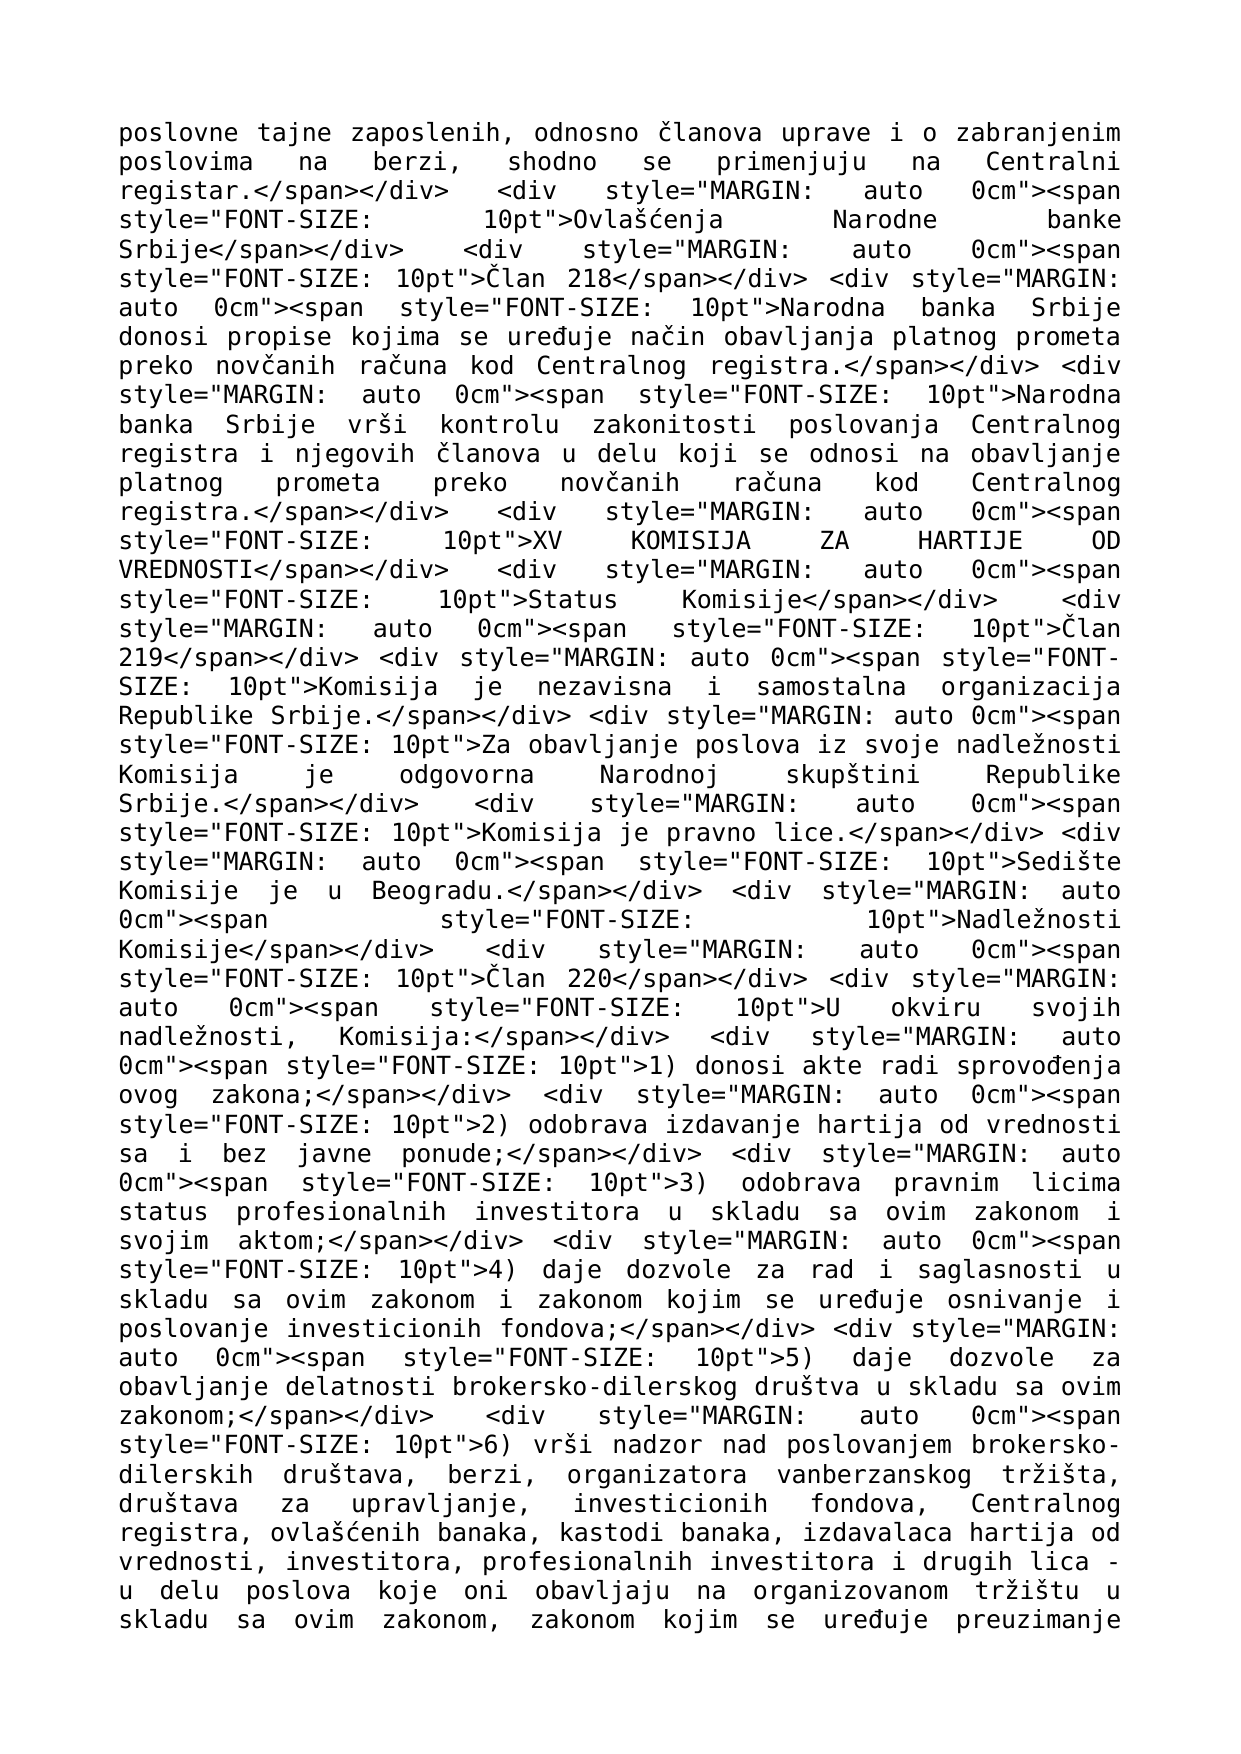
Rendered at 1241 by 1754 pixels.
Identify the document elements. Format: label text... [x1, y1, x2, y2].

text poslovne tajne zaposlenih, odnosno članova uprave i o zabranjenim poslovima na berzi, shodno se primenjuju na Centralni registar.</span></div> <div style="MARGIN: auto 0cm"><span style="FONT-SIZE: 10pt">Ovlašćenja Narodne banke Srbije</span></div> <div style="MARGIN: auto 0cm"><span style="FONT-SIZE: 10pt">Član 218</span></div> <div style="MARGIN: auto 0cm"><span style="FONT-SIZE: 10pt">Narodna banka Srbije donosi propise kojima se uređuje način obavljanja platnog prometa preko novčanih računa kod Centralnog registra.</span></div> <div style="MARGIN: auto 0cm"><span style="FONT-SIZE: 10pt">Narodna banka Srbije vrši kontrolu zakonitosti poslovanja Centralnog registra i njegovih članova u delu koji se odnosi na obavljanje platnog prometa preko novčanih računa kod Centralnog registra.</span></div> <div style="MARGIN: auto 0cm"><span style="FONT-SIZE: 10pt">XV KOMISIJA ZA HARTIJE OD VREDNOSTI</span></div> <div style="MARGIN: auto 0cm"><span style="FONT-SIZE: 10pt">Status Komisije</span></div> <div style="MARGIN: auto 0cm"><span style="FONT-SIZE: 10pt">Član 219</span></div> <div style="MARGIN: auto 0cm"><span style="FONT-SIZE: 10pt">Komisija je nezavisna i samostalna organizacija Republike Srbije.</span></div> <div style="MARGIN: auto 0cm"><span style="FONT-SIZE: 10pt">Za obavljanje poslova iz svoje nadležnosti Komisija je odgovorna Narodnoj skupštini Republike Srbije.</span></div> <div style="MARGIN: auto 0cm"><span style="FONT-SIZE: 10pt">Komisija je pravno lice.</span></div> <div style="MARGIN: auto 0cm"><span style="FONT-SIZE: 10pt">Sedište Komisije je u Beogradu.</span></div> <div style="MARGIN: auto 0cm"><span style="FONT-SIZE: 10pt">Nadležnosti Komisije</span></div> <div style="MARGIN: auto 0cm"><span style="FONT-SIZE: 10pt">Član 220</span></div> <div style="MARGIN: auto 0cm"><span style="FONT-SIZE: 10pt">U okviru svojih nadležnosti, Komisija:</span></div> <div style="MARGIN: auto 0cm"><span style="FONT-SIZE: 10pt">1) donosi akte radi sprovođenja ovog zakona;</span></div> <div style="MARGIN: auto 0cm"><span style="FONT-SIZE: 10pt">2) odobrava izdavanje hartija od vrednosti sa i bez javne ponude;</span></div> <div style="MARGIN: auto 0cm"><span style="FONT-SIZE: 10pt">3) odobrava pravnim licima status profesionalnih investitora u skladu sa ovim zakonom i svojim aktom;</span></div> <div style="MARGIN: auto 0cm"><span style="FONT-SIZE: 10pt">4) daje dozvole za rad i saglasnosti u skladu sa ovim zakonom i zakonom kojim se uređuje osnivanje i poslovanje investicionih fondova;</span></div> <div style="MARGIN: auto 0cm"><span style="FONT-SIZE: 10pt">5) daje dozvole za obavljanje delatnosti brokersko-dilerskog društva u skladu sa ovim zakonom;</span></div> <div style="MARGIN: auto 0cm"><span style="FONT-SIZE: 10pt">6) vrši nadzor nad poslovanjem brokersko-dilerskih društava, berzi, organizatora vanberzanskog tržišta, društava za upravljanje, investicionih fondova, Centralnog registra, ovlašćenih banaka, kastodi banaka, izdavalaca hartija od vrednosti, investitora, profesionalnih investitora i drugih lica - u delu poslova koje oni obavljaju na organizovanom tržištu u skladu sa ovim zakonom, zakonom kojim se uređuje preuzimanje [118, 118, 1122, 1635]
